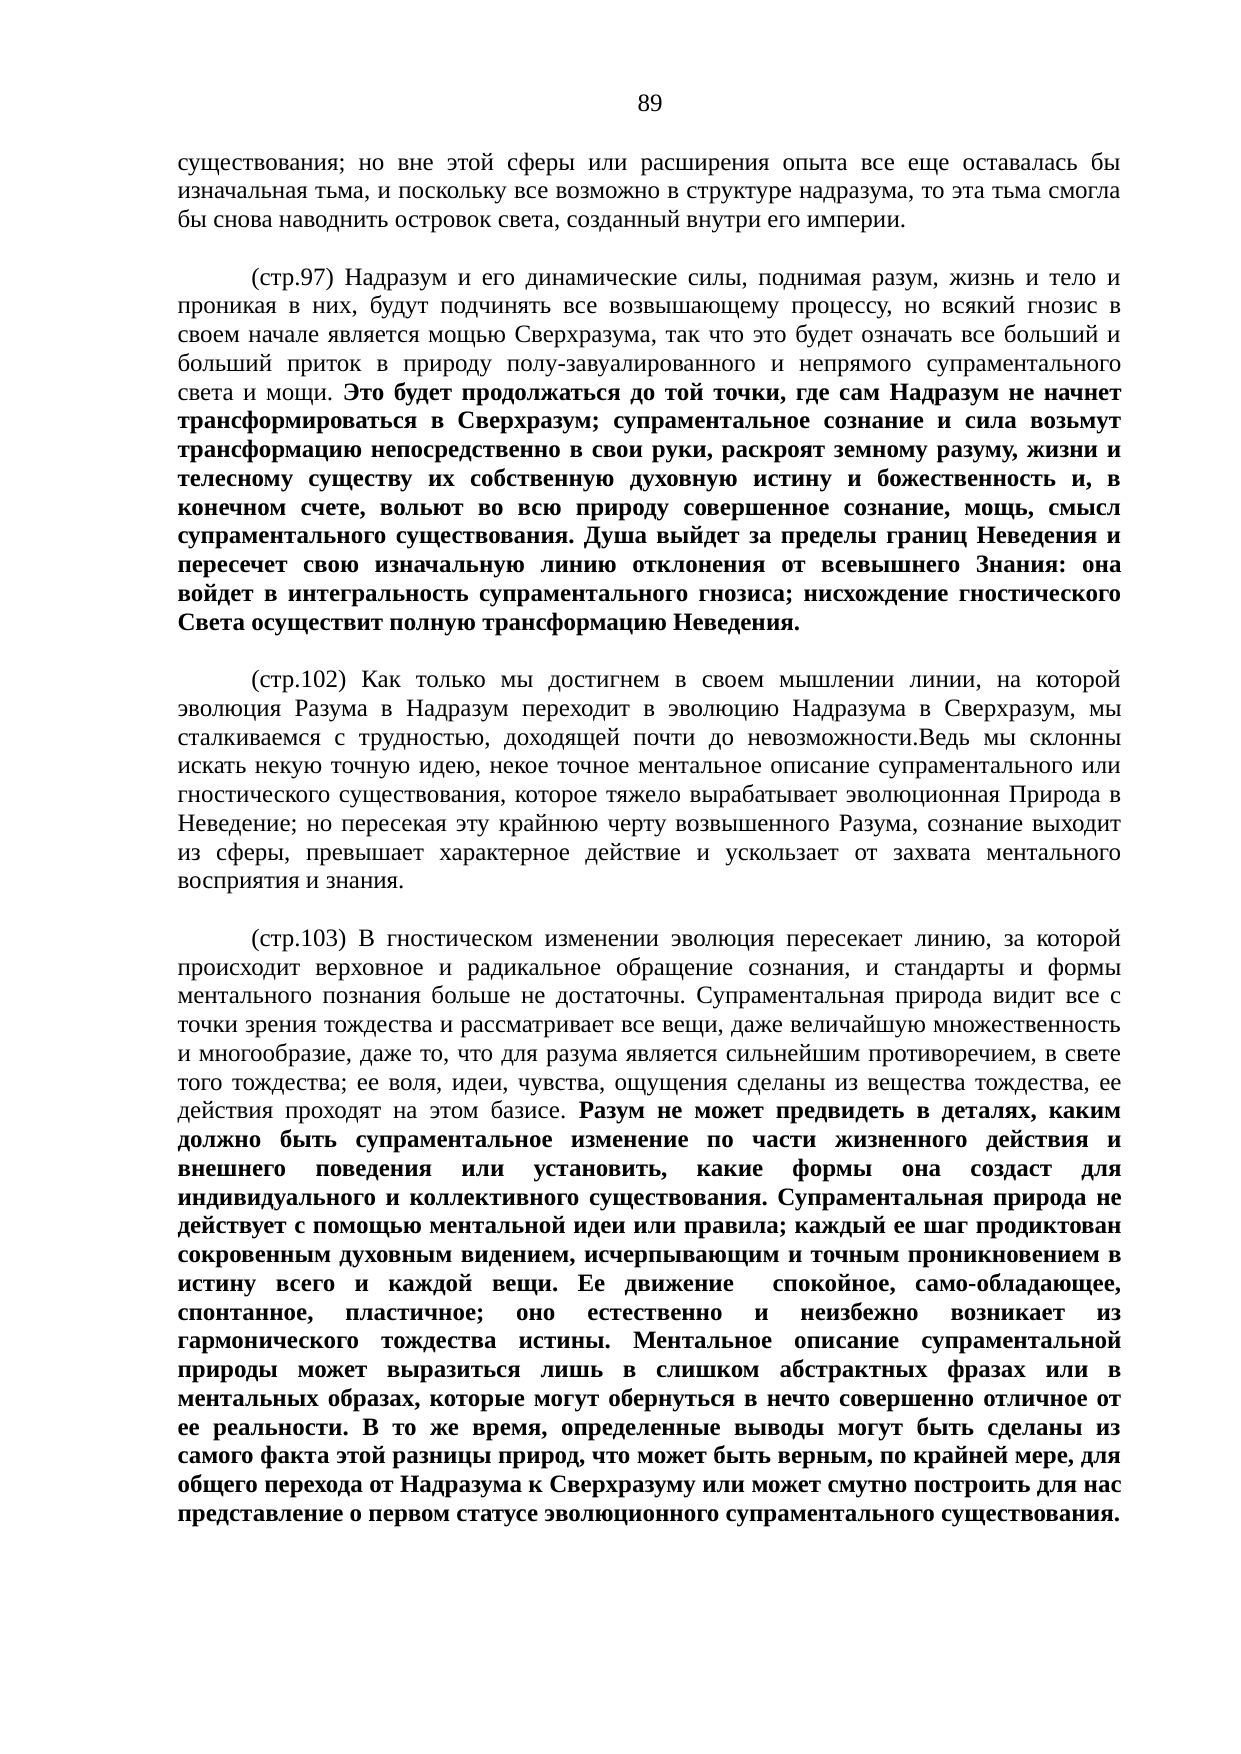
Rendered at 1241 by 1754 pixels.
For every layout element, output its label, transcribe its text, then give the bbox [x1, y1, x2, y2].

text (стр.103) В гностическом изменении эволюция пересекает линию, за которой происходит верховное и радикальное обращение сознания, и стандарты и формы ментального познания больше не достаточны. Супраментальная природа видит все с точки зрения тождества и рассматривает все вещи, даже величайшую множественность и многообразие, даже то, что для разума является сильнейшим противоречием, в свете того тождества; ее воля, идеи, чувства, ощущения сделаны из вещества тождества, ее действия проходят на этом базисе. Разум не может предвидеть в деталях, каким должно быть супраментальное изменение по части жизненного действия и внешнего поведения или установить, какие формы она создаст для индивидуального и коллективного существования. Супраментальная природа не действует с помощью ментальной идеи или правила; каждый ее шаг продиктован сокровенным духовным видением, исчерпывающим и точным проникновением в истину всего и каждой вещи. Ее движение спокойное, само-обладающее, спонтанное, пластичное; оно естественно и неизбежно возникает из гармонического тождества истины. Ментальное описание супраментальной природы может выразиться лишь в слишком абстрактных фразах или в ментальных образах, которые могут обернуться в нечто совершенно отличное от ее реальности. В то же время, определенные выводы могут быть сделаны из самого факта этой разницы природ, что может быть верным, по крайней мере, для общего перехода от Надразума к Сверхразуму или может смутно построить для нас представление о первом статусе эволюционного супраментального существования. [177, 923, 1122, 1527]
text (стр.102) Как только мы достигнем в своем мышлении линии, на которой эволюция Разума в Надразум переходит в эволюцию Надразума в Сверхразум, мы сталкиваемся с трудностью, доходящей почти до невозможности.Ведь мы склонны искать некую точную идею, некое точное ментальное описание супраментального или гностического существования, которое тяжело вырабатывает эволюционная Природа в Неведение; но пересекая эту крайнюю черту возвышенного Разума, сознание выходит из сферы, превышает характерное действие и ускользает от захвата ментального восприятия и знания. [177, 664, 1122, 894]
text (стр.97) Надразум и его динамические силы, поднимая разум, жизнь и тело и проникая в них, будут подчинять все возвышающему процессу, но всякий гнозис в своем начале является мощью Сверхразума, так что это будет означать все больший и больший приток в природу полу-завуалированного и непрямого супраментального света и мощи. Это будет продолжаться до той точки, где сам Надразум не начнет трансформироваться в Сверхразум; супраментальное сознание и сила возьмут трансформацию непосредственно в свои руки, раскроят земному разуму, жизни и телесному существу их собственную духовную истину и божественность и, в конечном счете, вольют во всю природу совершенное сознание, мощь, смысл супраментального существования. Душа выйдет за пределы границ Неведения и пересечет свою изначальную линию отклонения от всевышнего Знания: она войдет в интегральность супраментального гнозиса; нисхождение гностического Света осуществит полную трансформацию Неведения. [177, 262, 1122, 636]
text существования; но вне этой сферы или расширения опыта все еще оставалась бы изначальная тьма, и поскольку все возможно в структуре надразума, то эта тьма смогла бы снова наводнить островок света, созданный внутри его империи. [177, 147, 1122, 233]
